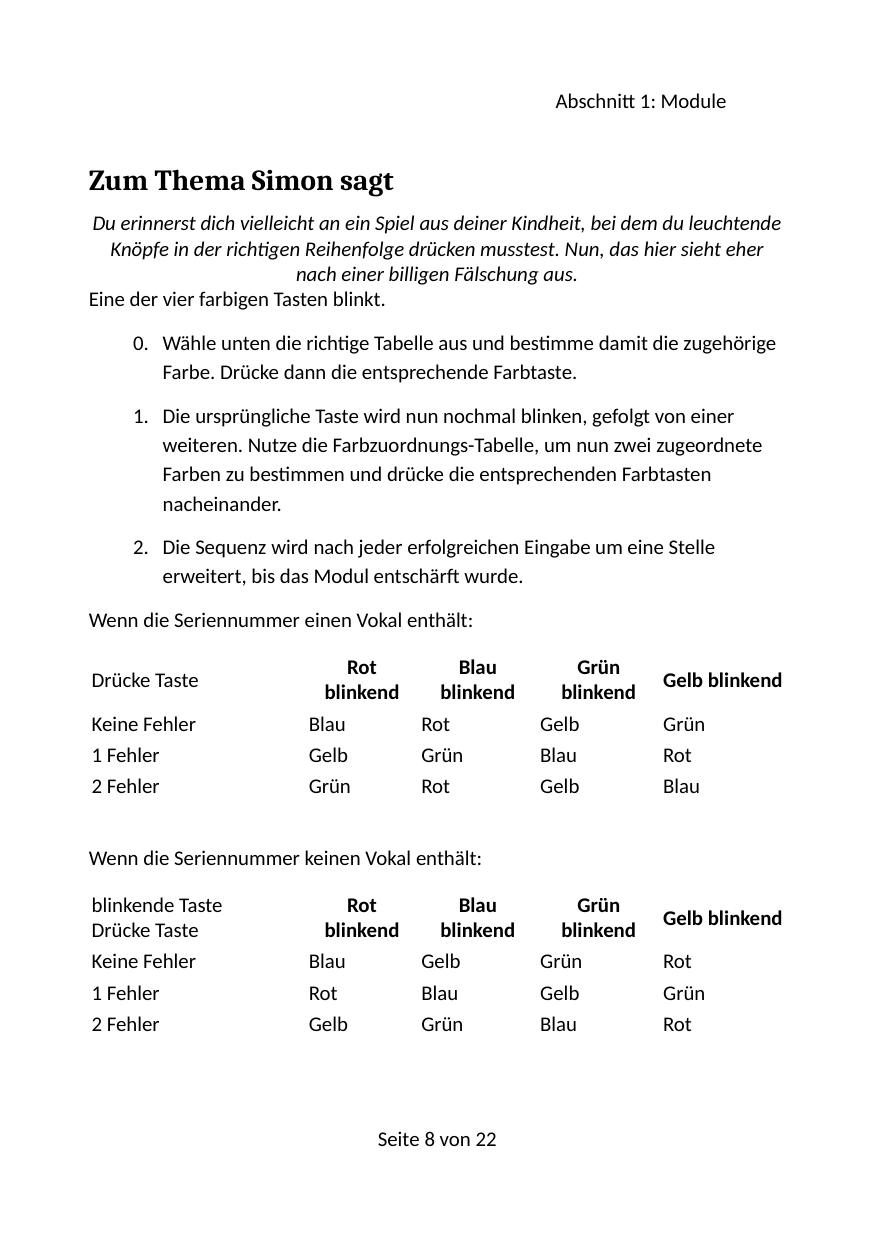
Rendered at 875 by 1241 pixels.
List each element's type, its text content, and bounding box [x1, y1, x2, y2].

table_cell 2 Fehler [89, 1008, 306, 1039]
table_cell Rot [418, 770, 537, 802]
table_cell Grün [660, 977, 786, 1008]
table_cell Gelb [418, 946, 537, 977]
table_cell Rot [306, 977, 418, 1008]
table_cell 1 Fehler [89, 977, 306, 1008]
table_header Grün blinkend [537, 651, 660, 708]
table_cell Rot [418, 708, 537, 739]
table_cell Grün [537, 946, 660, 977]
table_cell Blau [306, 946, 418, 977]
table_header Gelb blinkend [660, 651, 786, 708]
table_header Drücke Taste [89, 651, 306, 708]
table_header Grün blinkend [537, 889, 660, 946]
text Du erinnerst dich vielleicht an ein Spiel aus deiner Kindheit, bei dem du leuchtende Knöpfe in der richtigen Reihenfolge drücken musstest. Nun, das hier sieht eher nach einer billigen Fälschung aus. [88, 210, 786, 287]
table_cell Keine Fehler [89, 708, 306, 739]
table_header Rot blinkend [306, 651, 418, 708]
table_cell Grün [306, 770, 418, 802]
table_cell Blau [537, 1008, 660, 1039]
table_cell Blau [660, 770, 786, 802]
table_header Rot blinkend [306, 889, 418, 946]
table_cell Gelb [306, 1008, 418, 1039]
subtitle Zum Thema Simon sagt [88, 164, 786, 198]
table_cell Rot [660, 739, 786, 770]
table_header Blau blinkend [418, 889, 537, 946]
text Eine der vier farbigen Tasten blinkt. [88, 287, 786, 312]
table_cell Gelb [537, 770, 660, 802]
text Wenn die Seriennummer keinen Vokal enthält: [88, 845, 786, 871]
table_cell Gelb [306, 739, 418, 770]
list Die ursprüngliche Taste wird nun nochmal blinken, gefolgt von einer weiteren. Nutze die Farbzuordnungs-Tabelle, um nun zwei zugeordnete Farben zu bestimmen und drücke die entsprechenden Farbtasten nacheinander. [133, 403, 786, 516]
table_header Gelb blinkend [660, 889, 786, 946]
table_cell Gelb [537, 977, 660, 1008]
table_header blinkende Taste Drücke Taste [89, 889, 306, 946]
table_cell Rot [660, 946, 786, 977]
table_cell Gelb [537, 708, 660, 739]
table_cell 2 Fehler [89, 770, 306, 802]
table_cell 1 Fehler [89, 739, 306, 770]
table_cell Blau [418, 977, 537, 1008]
table_cell Grün [418, 739, 537, 770]
table_cell Keine Fehler [89, 946, 306, 977]
text Wenn die Seriennummer einen Vokal enthält: [88, 607, 786, 633]
table_cell Grün [660, 708, 786, 739]
list Wähle unten die richtige Tabelle aus und bestimme damit die zugehörige Farbe. Drücke dann die entsprechende Farbtaste. [133, 330, 786, 385]
table_cell Rot [660, 1008, 786, 1039]
table_cell Blau [537, 739, 660, 770]
table_cell Blau [306, 708, 418, 739]
list Die Sequenz wird nach jeder erfolgreichen Eingabe um eine Stelle erweitert, bis das Modul entschärft wurde. [133, 534, 786, 589]
table_cell Grün [418, 1008, 537, 1039]
table_header Blau blinkend [418, 651, 537, 708]
